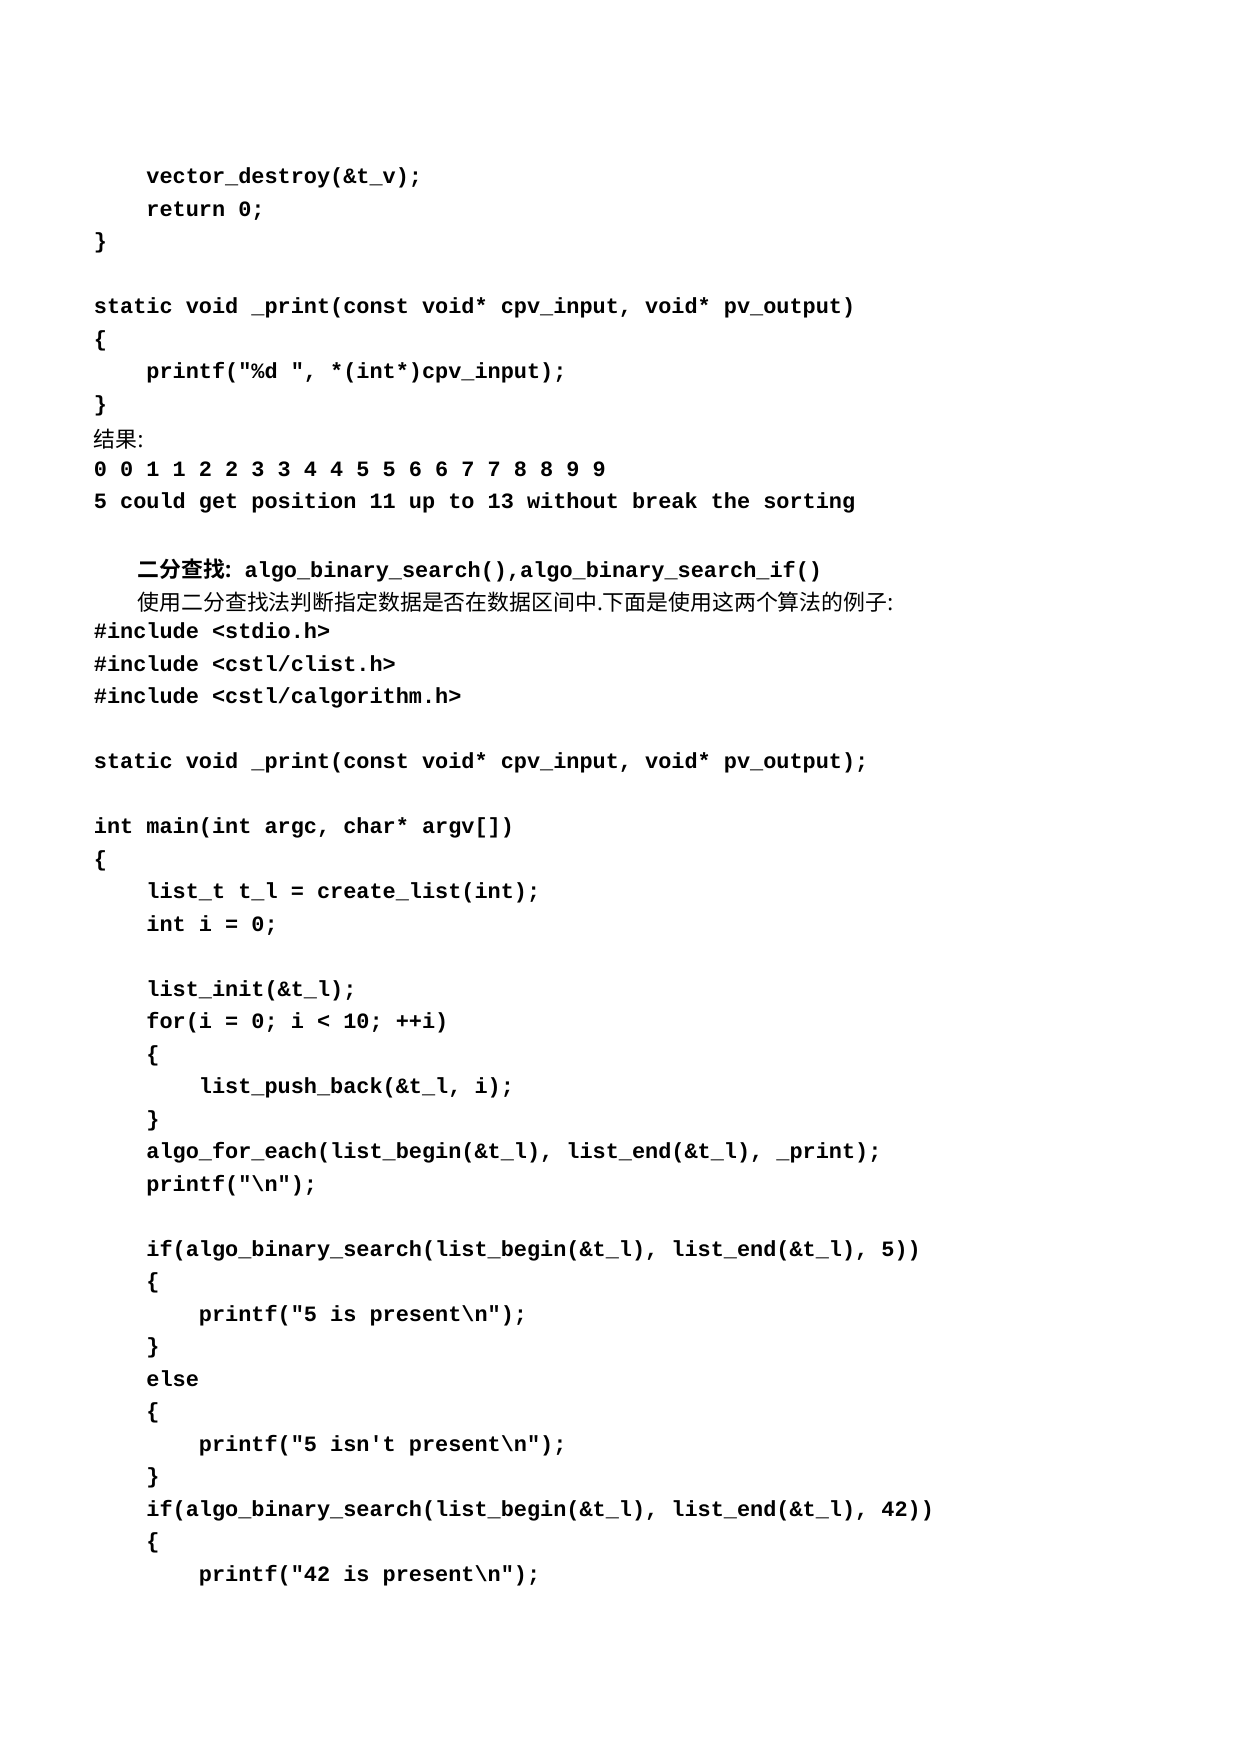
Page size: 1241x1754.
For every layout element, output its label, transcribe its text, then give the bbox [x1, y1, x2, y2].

text 0 0 1 1 2 2 3 3 4 4 5 5 6 6 7 7 8 8 9 9 [94, 454, 1144, 487]
text printf("42 is present\n"); [94, 1559, 1144, 1592]
text 使用二分查找法判断指定数据是否在数据区间中.下面是使用这两个算法的例子: [94, 584, 1144, 617]
text #include <cstl/calgorithm.h> [94, 682, 1144, 714]
text for(i = 0; i < 10; ++i) [94, 1007, 1144, 1039]
text int i = 0; [94, 909, 1144, 942]
text 结果: [94, 422, 1144, 454]
text } [94, 1332, 1144, 1364]
text else [94, 1364, 1144, 1397]
text { [94, 1527, 1144, 1559]
text static void _print(const void* cpv_input, void* pv_output) [94, 292, 1144, 324]
text vector_destroy(&t_v); [94, 162, 1144, 194]
text } [94, 227, 1144, 259]
text 5 could get position 11 up to 13 without break the sorting [94, 487, 1144, 519]
text printf("\n"); [94, 1169, 1144, 1202]
text { [94, 324, 1144, 357]
text list_t t_l = create_list(int); [94, 877, 1144, 909]
text { [94, 1397, 1144, 1429]
text int main(int argc, char* argv[]) [94, 812, 1144, 844]
text printf("5 isn't present\n"); [94, 1429, 1144, 1462]
text return 0; [94, 194, 1144, 227]
text { [94, 844, 1144, 877]
text if(algo_binary_search(list_begin(&t_l), list_end(&t_l), 42)) [94, 1494, 1144, 1527]
text list_init(&t_l); [94, 974, 1144, 1007]
text printf("5 is present\n"); [94, 1299, 1144, 1332]
text 二分查找: algo_binary_search(),algo_binary_search_if() [94, 552, 1144, 584]
text algo_for_each(list_begin(&t_l), list_end(&t_l), _print); [94, 1137, 1144, 1169]
text printf("%d ", *(int*)cpv_input); [94, 357, 1144, 389]
text } [94, 1104, 1144, 1137]
text #include <stdio.h> [94, 617, 1144, 649]
text static void _print(const void* cpv_input, void* pv_output); [94, 747, 1144, 779]
text } [94, 389, 1144, 422]
text { [94, 1039, 1144, 1072]
text { [94, 1267, 1144, 1299]
text #include <cstl/clist.h> [94, 649, 1144, 682]
text } [94, 1462, 1144, 1494]
text if(algo_binary_search(list_begin(&t_l), list_end(&t_l), 5)) [94, 1234, 1144, 1267]
text list_push_back(&t_l, i); [94, 1072, 1144, 1104]
